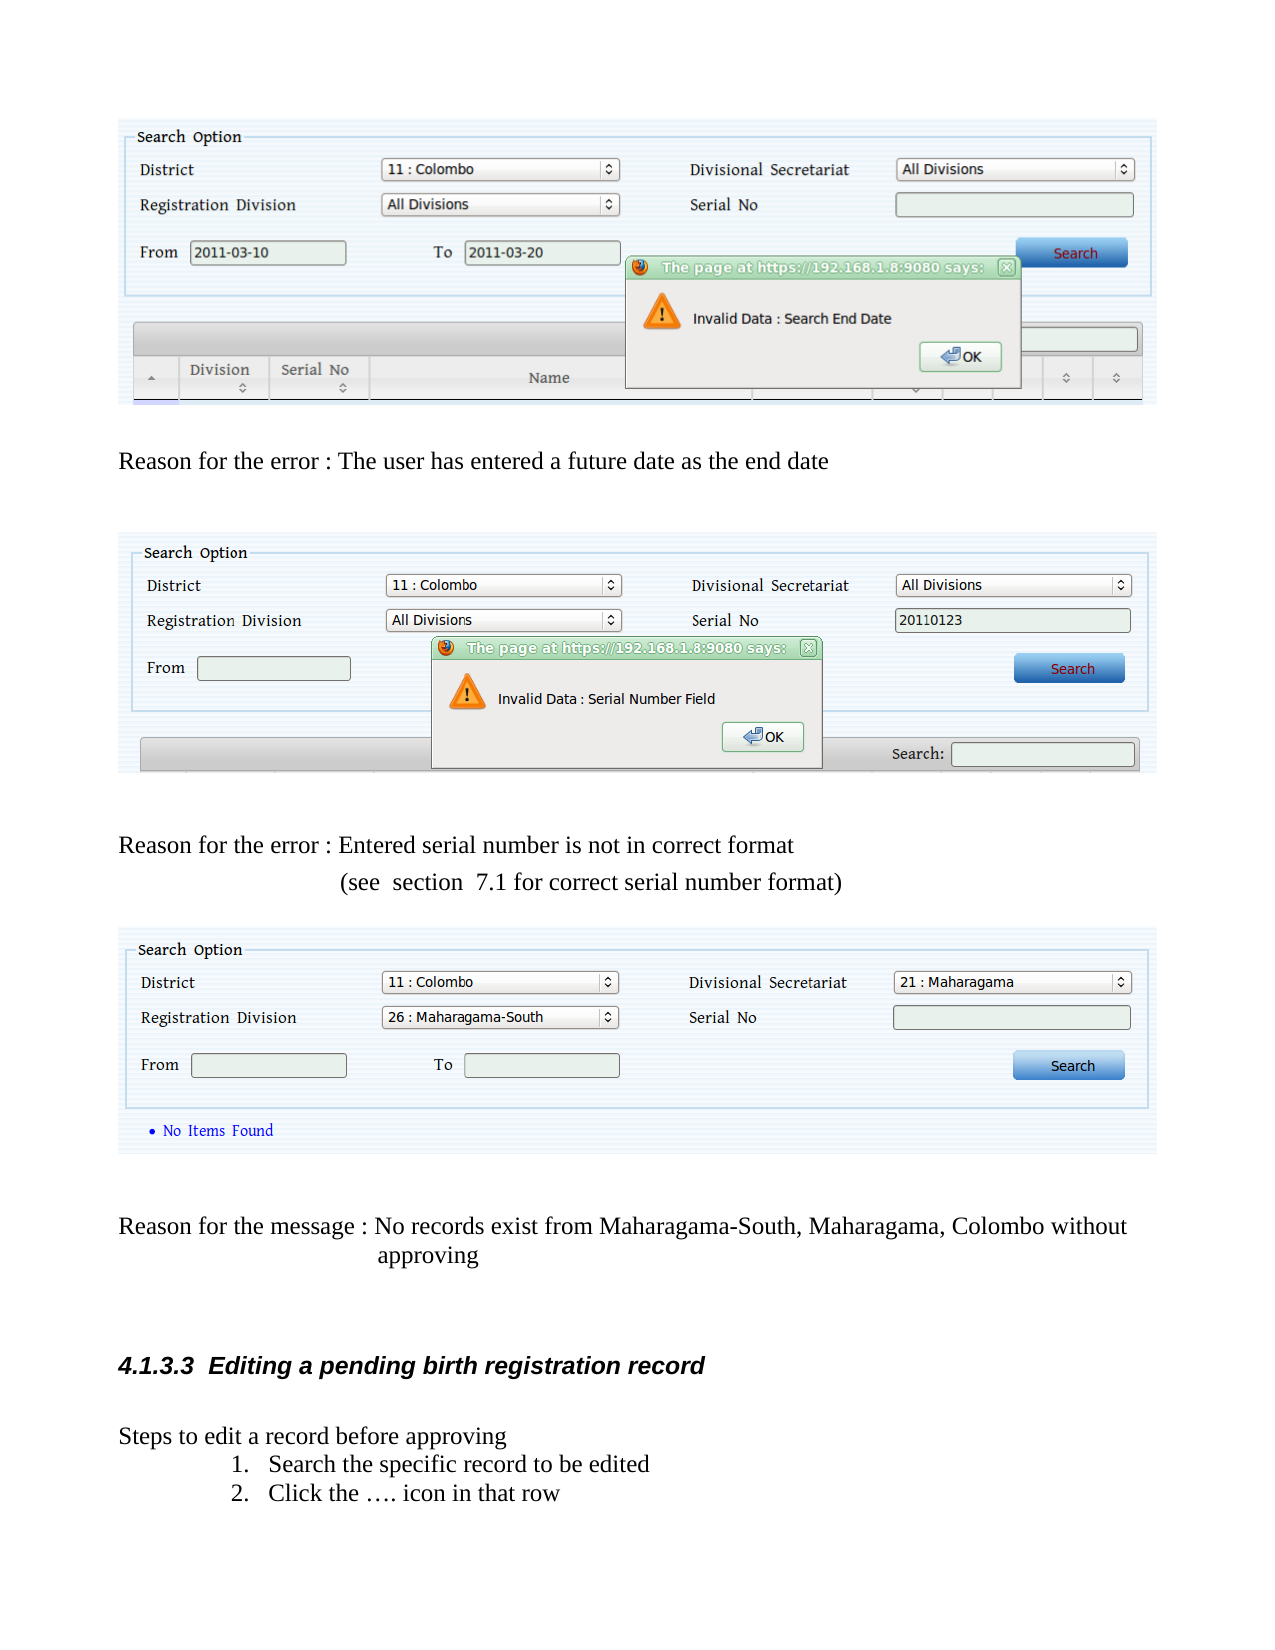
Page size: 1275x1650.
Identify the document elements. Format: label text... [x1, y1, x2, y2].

picture [118, 926, 1157, 1154]
picture [118, 532, 1157, 773]
picture [118, 118, 1157, 405]
text (see section 7.1 for correct serial number format) [118, 859, 1157, 897]
subtitle Editing a pending birth registration record [118, 1351, 1157, 1379]
text Reason for the error : The user has entered a future date as the end date [118, 446, 1157, 474]
text Reason for the message : No records exist from Maharagama-South, Maharagama, Colombo without approving [118, 1211, 1157, 1268]
text Steps to edit a record before approving [118, 1421, 1157, 1449]
list Search the specific record to be edited [231, 1449, 1157, 1478]
list Click the …. icon in that row [231, 1478, 1157, 1507]
text Reason for the error : Entered serial number is not in correct format [118, 830, 1157, 859]
